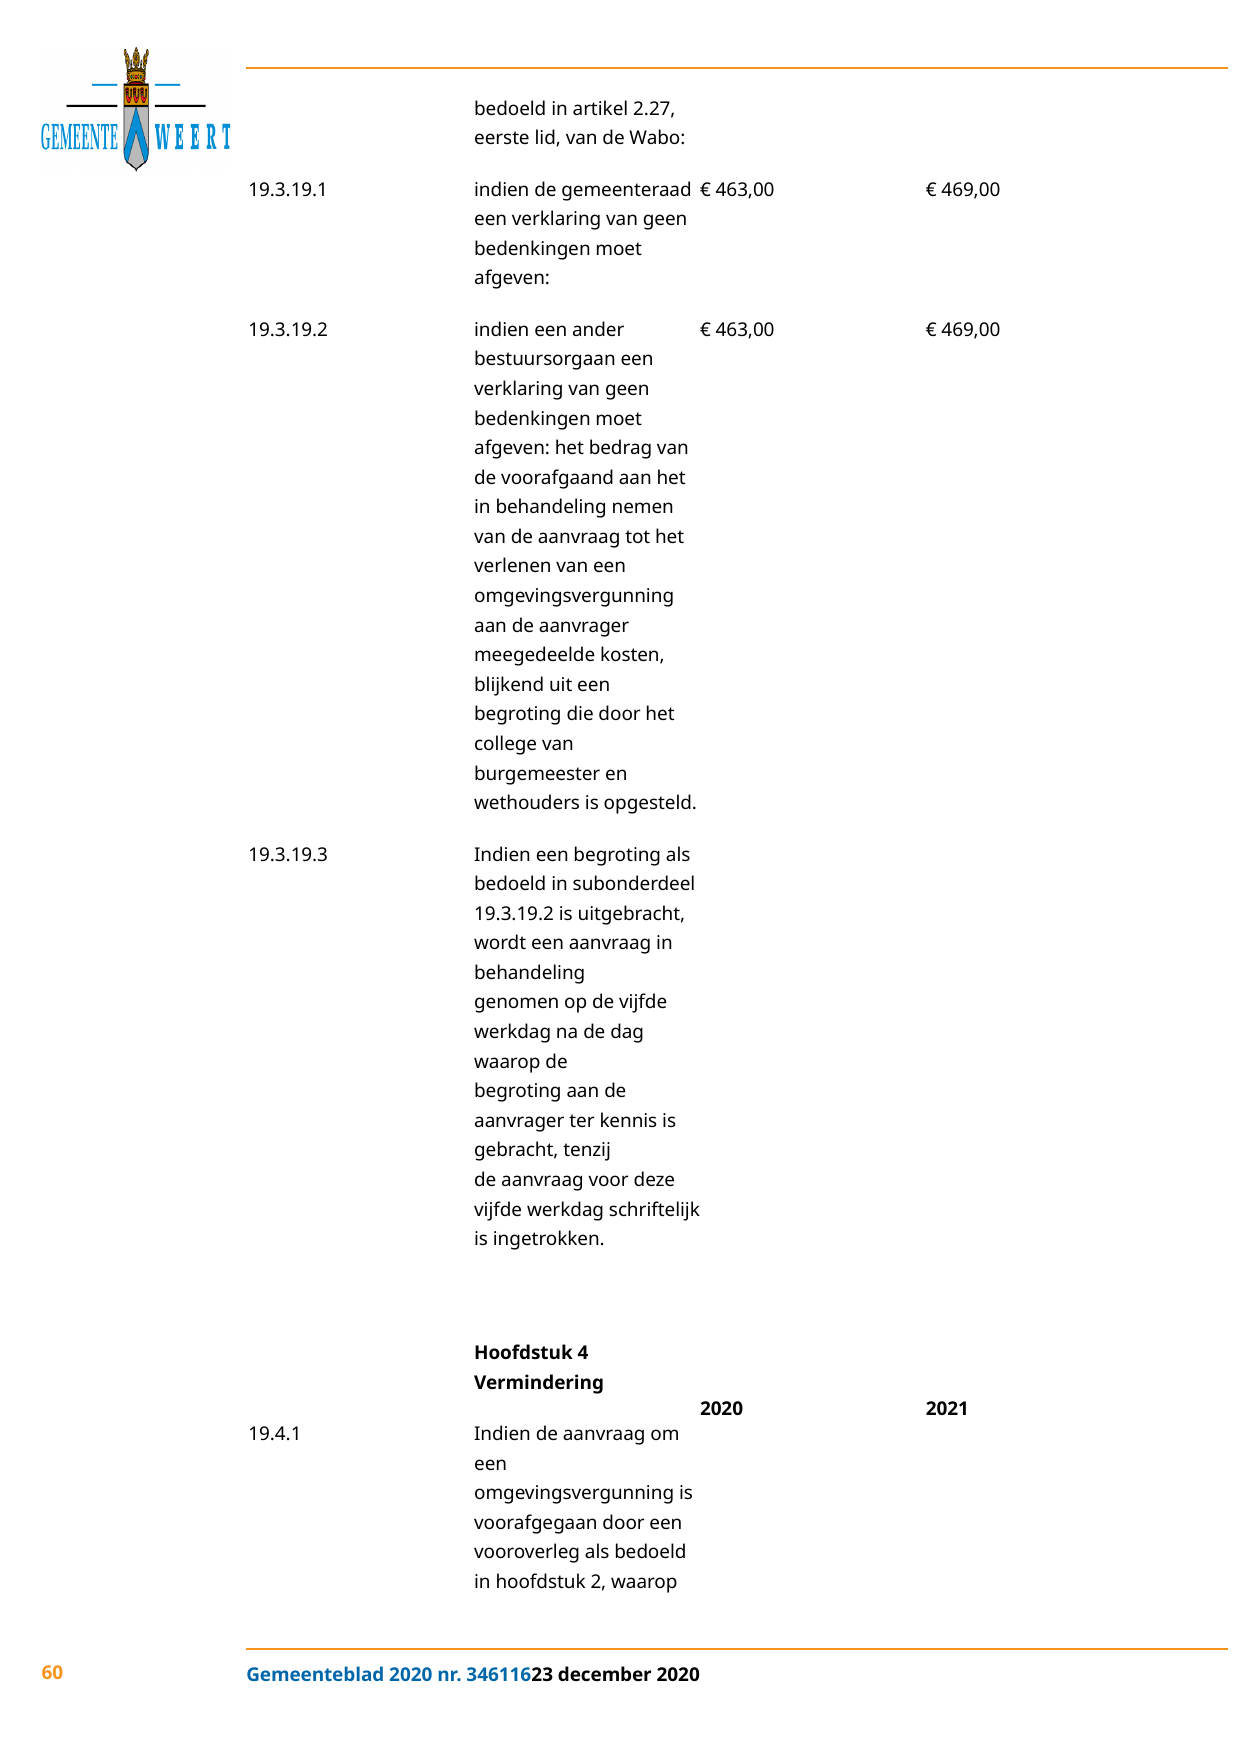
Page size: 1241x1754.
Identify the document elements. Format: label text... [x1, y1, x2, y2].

table_cell 19.3.19.2 [248, 316, 474, 815]
table_cell [474, 815, 700, 841]
table_cell [926, 815, 1152, 841]
table_cell [248, 815, 474, 841]
table_cell [926, 95, 1152, 150]
table_cell [700, 841, 926, 1251]
table_cell € 463,00 [700, 316, 926, 815]
table_cell [926, 1420, 1152, 1594]
table_cell € 469,00 [926, 176, 1152, 290]
table_header [700, 1339, 926, 1395]
table_header [926, 1339, 1152, 1395]
table_cell 2020 [700, 1395, 926, 1420]
table_cell [474, 290, 700, 316]
table_cell € 469,00 [926, 316, 1152, 815]
table_cell [700, 1420, 926, 1594]
table_cell [474, 1395, 700, 1420]
table_cell [474, 150, 700, 176]
table_cell [700, 815, 926, 841]
table_cell Indien een begroting als bedoeld in subonderdeel 19.3.19.2 is uitgebracht, wordt een aanvraag in behandeling genomen op de vijfde werkdag na de dag waarop de begroting aan de aanvrager ter kennis is gebracht, tenzij de aanvraag voor deze vijfde werkdag schriftelijk is ingetrokken. [474, 841, 700, 1251]
table_cell [248, 290, 474, 316]
table_header [248, 1339, 474, 1395]
table_cell [700, 150, 926, 176]
table_cell indien de gemeenteraad een verklaring van geen bedenkingen moet afgeven: [474, 176, 700, 290]
table_cell 19.3.19.3 [248, 841, 474, 1251]
table_cell [700, 1251, 926, 1277]
table_cell [474, 1251, 700, 1277]
table_cell [926, 841, 1152, 1251]
table_cell indien een ander bestuursorgaan een verklaring van geen bedenkingen moet afgeven: het bedrag van de voorafgaand aan het in behandeling nemen van de aanvraag tot het verlenen van een omgevingsvergunning aan de aanvrager meegedeelde kosten, blijkend uit een begroting die door het college van burgemeester en wethouders is opgesteld. [474, 316, 700, 815]
picture [41, 47, 231, 172]
table_cell 19.3.19.1 [248, 176, 474, 290]
table_cell € 463,00 [700, 176, 926, 290]
table_cell [248, 150, 474, 176]
table_cell [926, 1251, 1152, 1277]
table_cell [248, 95, 474, 150]
table_header Hoofdstuk 4 Vermindering [474, 1339, 700, 1395]
table_cell Indien de aanvraag om een omgevingsvergunning is voorafgegaan door een vooroverleg als bedoeld in hoofdstuk 2, waarop [474, 1420, 700, 1594]
table_cell 2021 [926, 1395, 1152, 1420]
table_cell [700, 290, 926, 316]
table_cell 19.4.1 [248, 1420, 474, 1594]
table_cell [926, 290, 1152, 316]
table_cell [248, 1251, 474, 1277]
table_cell [926, 150, 1152, 176]
table_cell [700, 95, 926, 150]
table_cell bedoeld in artikel 2.27, eerste lid, van de Wabo: [474, 95, 700, 150]
table_cell [248, 1395, 474, 1420]
